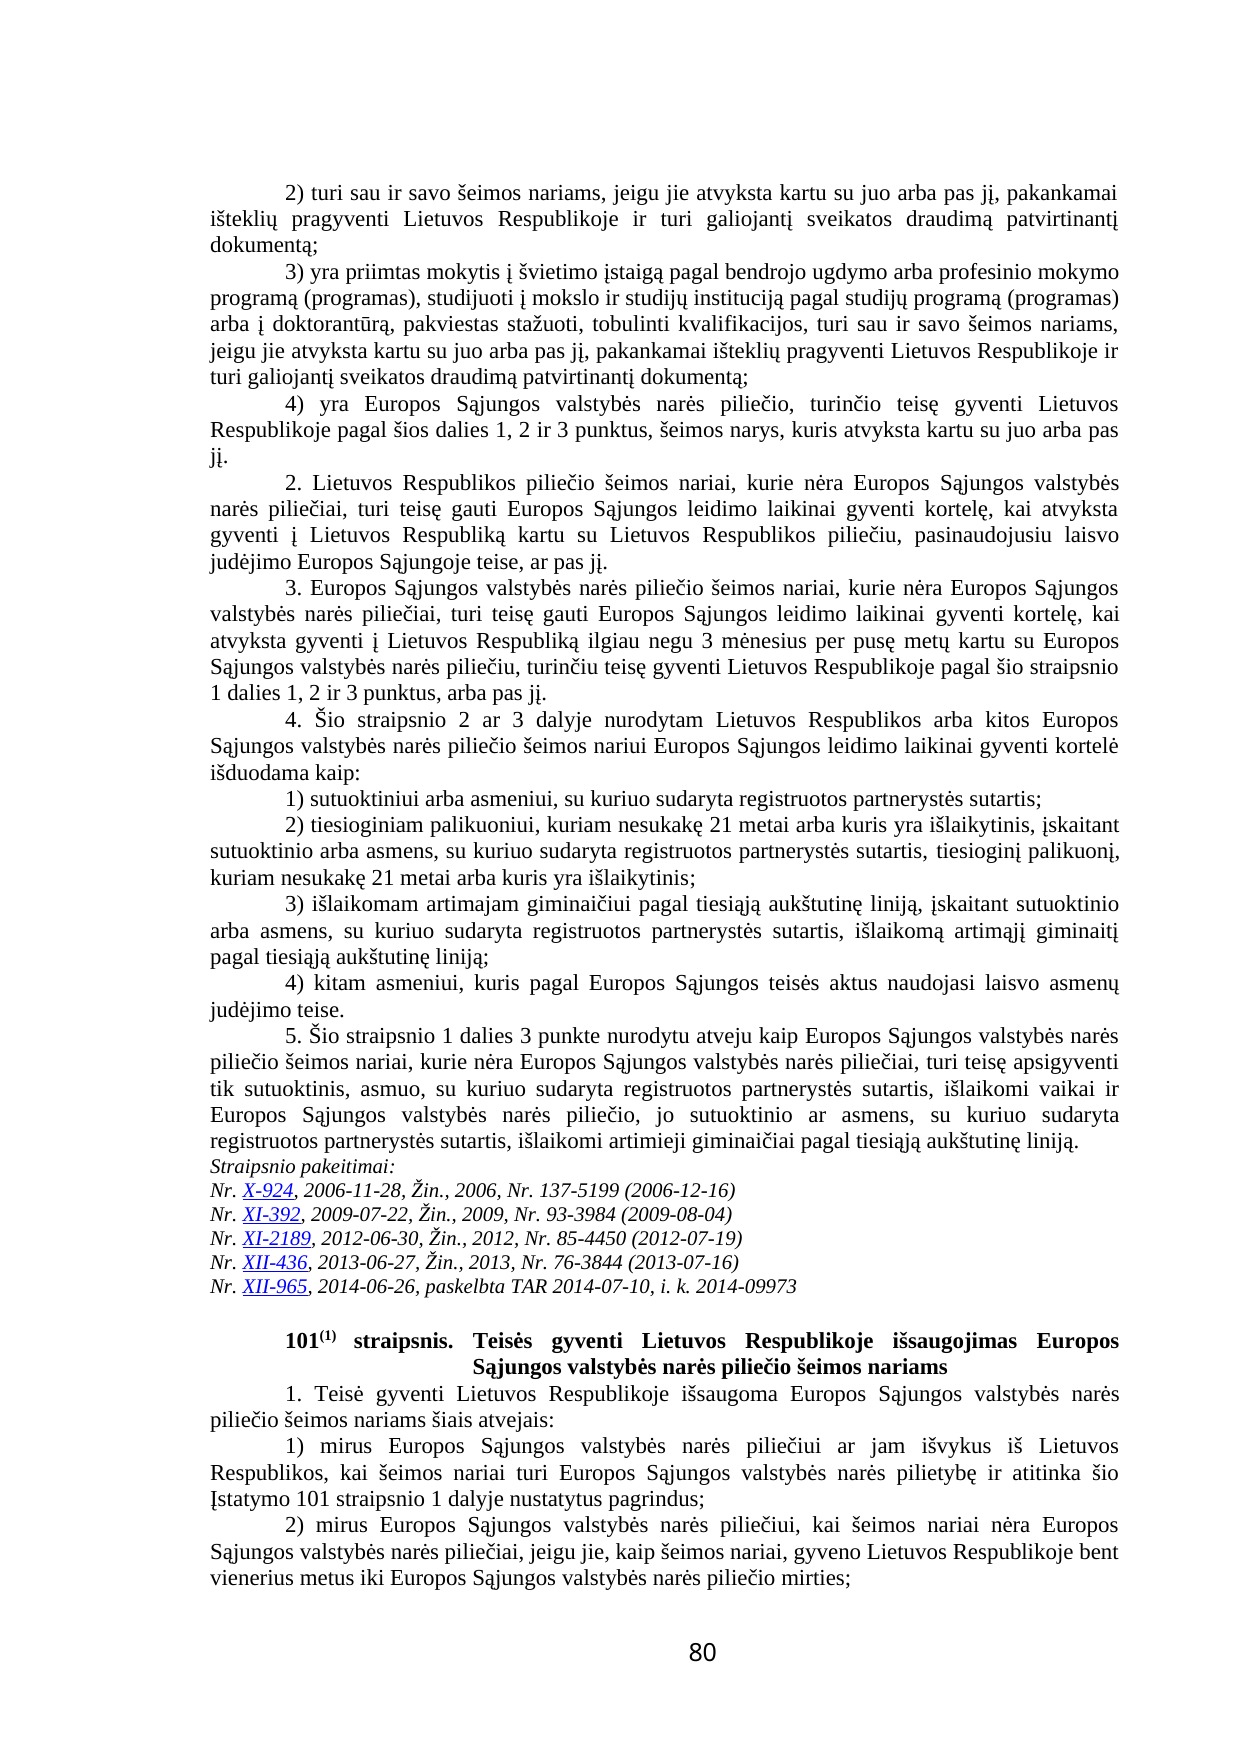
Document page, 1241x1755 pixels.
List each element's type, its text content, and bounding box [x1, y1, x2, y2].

text 1) sutuoktiniui arba asmeniui, su kuriuo sudaryta registruotos partnerystės sutartis; [210, 785, 1120, 811]
text Nr. XII-965, 2014-06-26, paskelbta TAR 2014-07-10, i. k. 2014-09973 [210, 1274, 1120, 1298]
text Nr. XI-392, 2009-07-22, Žin., 2009, Nr. 93-3984 (2009-08-04) [210, 1202, 1120, 1226]
text 1) mirus Europos Sąjungos valstybės narės piliečiui ar jam išvykus iš Lietuvos Respublikos, kai šeimos nariai turi Europos Sąjungos valstybės narės pilietybę ir atitinka šio Įstatymo 101 straipsnio 1 dalyje nustatytus pagrindus; [210, 1432, 1120, 1511]
text 2) turi sau ir savo šeimos nariams, jeigu jie atvyksta kartu su juo arba pas jį, pakankamai išteklių pragyventi Lietuvos Respublikoje ir turi galiojantį sveikatos draudimą patvirtinantį dokumentą; [210, 179, 1120, 258]
text Nr. XII-436, 2013-06-27, Žin., 2013, Nr. 76-3844 (2013-07-16) [210, 1250, 1120, 1274]
text Nr. X-924, 2006-11-28, Žin., 2006, Nr. 137-5199 (2006-12-16) [210, 1178, 1120, 1202]
text 3. Europos Sąjungos valstybės narės piliečio šeimos nariai, kurie nėra Europos Sąjungos valstybės narės piliečiai, turi teisę gauti Europos Sąjungos leidimo laikinai gyventi kortelę, kai atvyksta gyventi į Lietuvos Respubliką ilgiau negu 3 mėnesius per pusę metų kartu su Europos Sąjungos valstybės narės piliečiu, turinčiu teisę gyventi Lietuvos Respublikoje pagal šio straipsnio 1 dalies 1, 2 ir 3 punktus, arba pas jį. [210, 574, 1120, 706]
text Nr. XI-2189, 2012-06-30, Žin., 2012, Nr. 85-4450 (2012-07-19) [210, 1226, 1120, 1250]
text 101(1) straipsnis. Teisės gyventi Lietuvos Respublikoje išsaugojimas Europos Sąjungos valstybės narės piliečio šeimos nariams [285, 1327, 1120, 1380]
text 3) yra priimtas mokytis į švietimo įstaigą pagal bendrojo ugdymo arba profesinio mokymo programą (programas), studijuoti į mokslo ir studijų instituciją pagal studijų programą (programas) arba į doktorantūrą, pakviestas stažuoti, tobulinti kvalifikacijos, turi sau ir savo šeimos nariams, jeigu jie atvyksta kartu su juo arba pas jį, pakankamai išteklių pragyventi Lietuvos Respublikoje ir turi galiojantį sveikatos draudimą patvirtinantį dokumentą; [210, 258, 1120, 389]
text 2) mirus Europos Sąjungos valstybės narės piliečiui, kai šeimos nariai nėra Europos Sąjungos valstybės narės piliečiai, jeigu jie, kaip šeimos nariai, gyveno Lietuvos Respublikoje bent vienerius metus iki Europos Sąjungos valstybės narės piliečio mirties; [210, 1511, 1120, 1591]
text Straipsnio pakeitimai: [210, 1154, 1120, 1178]
text 5. Šio straipsnio 1 dalies 3 punkte nurodytu atveju kaip Europos Sąjungos valstybės narės piliečio šeimos nariai, kurie nėra Europos Sąjungos valstybės narės piliečiai, turi teisę apsigyventi tik sutuoktinis, asmuo, su kuriuo sudaryta registruotos partnerystės sutartis, išlaikomi vaikai ir Europos Sąjungos valstybės narės piliečio, jo sutuoktinio ar asmens, su kuriuo sudaryta registruotos partnerystės sutartis, išlaikomi artimieji giminaičiai pagal tiesiąją aukštutinę liniją. [210, 1022, 1120, 1154]
text 2) tiesioginiam palikuoniui, kuriam nesukakę 21 metai arba kuris yra išlaikytinis, įskaitant sutuoktinio arba asmens, su kuriuo sudaryta registruotos partnerystės sutartis, tiesioginį palikuonį, kuriam nesukakę 21 metai arba kuris yra išlaikytinis; [210, 811, 1120, 890]
text 4) yra Europos Sąjungos valstybės narės piliečio, turinčio teisę gyventi Lietuvos Respublikoje pagal šios dalies 1, 2 ir 3 punktus, šeimos narys, kuris atvyksta kartu su juo arba pas jį. [210, 389, 1120, 469]
text 4) kitam asmeniui, kuris pagal Europos Sąjungos teisės aktus naudojasi laisvo asmenų judėjimo teise. [210, 969, 1120, 1022]
text 3) išlaikomam artimajam giminaičiui pagal tiesiąją aukštutinę liniją, įskaitant sutuoktinio arba asmens, su kuriuo sudaryta registruotos partnerystės sutartis, išlaikomą artimąjį giminaitį pagal tiesiąją aukštutinę liniją; [210, 890, 1120, 969]
text 4. Šio straipsnio 2 ar 3 dalyje nurodytam Lietuvos Respublikos arba kitos Europos Sąjungos valstybės narės piliečio šeimos nariui Europos Sąjungos leidimo laikinai gyventi kortelė išduodama kaip: [210, 706, 1120, 785]
text 1. Teisė gyventi Lietuvos Respublikoje išsaugoma Europos Sąjungos valstybės narės piliečio šeimos nariams šiais atvejais: [210, 1380, 1120, 1432]
text 2. Lietuvos Respublikos piliečio šeimos nariai, kurie nėra Europos Sąjungos valstybės narės piliečiai, turi teisę gauti Europos Sąjungos leidimo laikinai gyventi kortelę, kai atvyksta gyventi į Lietuvos Respubliką kartu su Lietuvos Respublikos piliečiu, pasinaudojusiu laisvo judėjimo Europos Sąjungoje teise, ar pas jį. [210, 469, 1120, 574]
